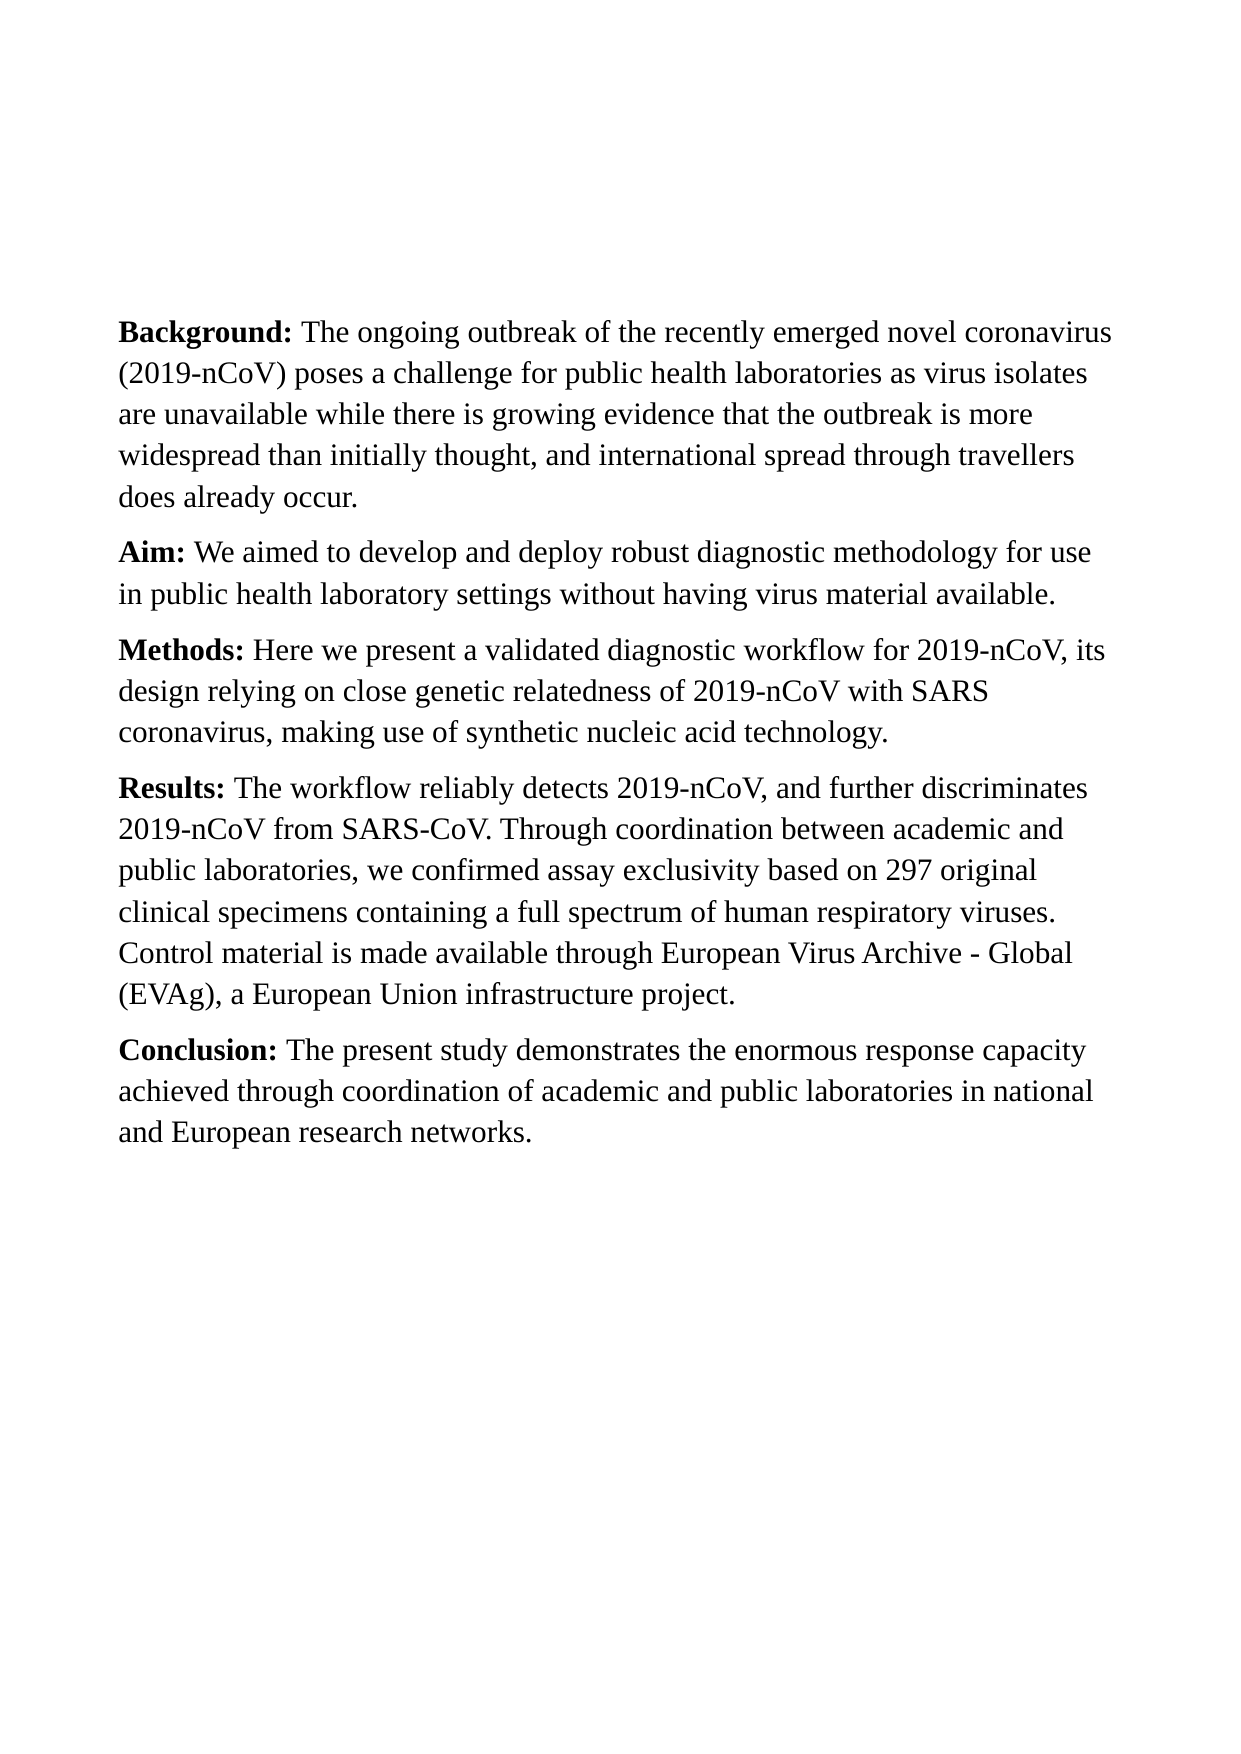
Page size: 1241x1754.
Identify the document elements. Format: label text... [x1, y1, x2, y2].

text Aim: We aimed to develop and deploy robust diagnostic methodology for use in public health laboratory settings without having virus material available. [118, 534, 1122, 611]
text Results: The workflow reliably detects 2019-nCoV, and further discriminates 2019-nCoV from SARS-CoV. Through coordination between academic and public laboratories, we confirmed assay exclusivity based on 297 original clinical specimens containing a full spectrum of human respiratory viruses. Control material is made available through European Virus Archive - Global (EVAg), a European Union infrastructure project. [118, 769, 1122, 1011]
text Methods: Here we present a validated diagnostic workflow for 2019-nCoV, its design relying on close genetic relatedness of 2019-nCoV with SARS coronavirus, making use of synthetic nucleic acid technology. [118, 631, 1122, 749]
text Background: The ongoing outbreak of the recently emerged novel coronavirus (2019-nCoV) poses a challenge for public health laboratories as virus isolates are unavailable while there is growing evidence that the outbreak is more widespread than initially thought, and international spread through travellers does already occur. [118, 313, 1122, 514]
text Conclusion: The present study demonstrates the enormous response capacity achieved through coordination of academic and public laboratories in national and European research networks. [118, 1031, 1122, 1150]
